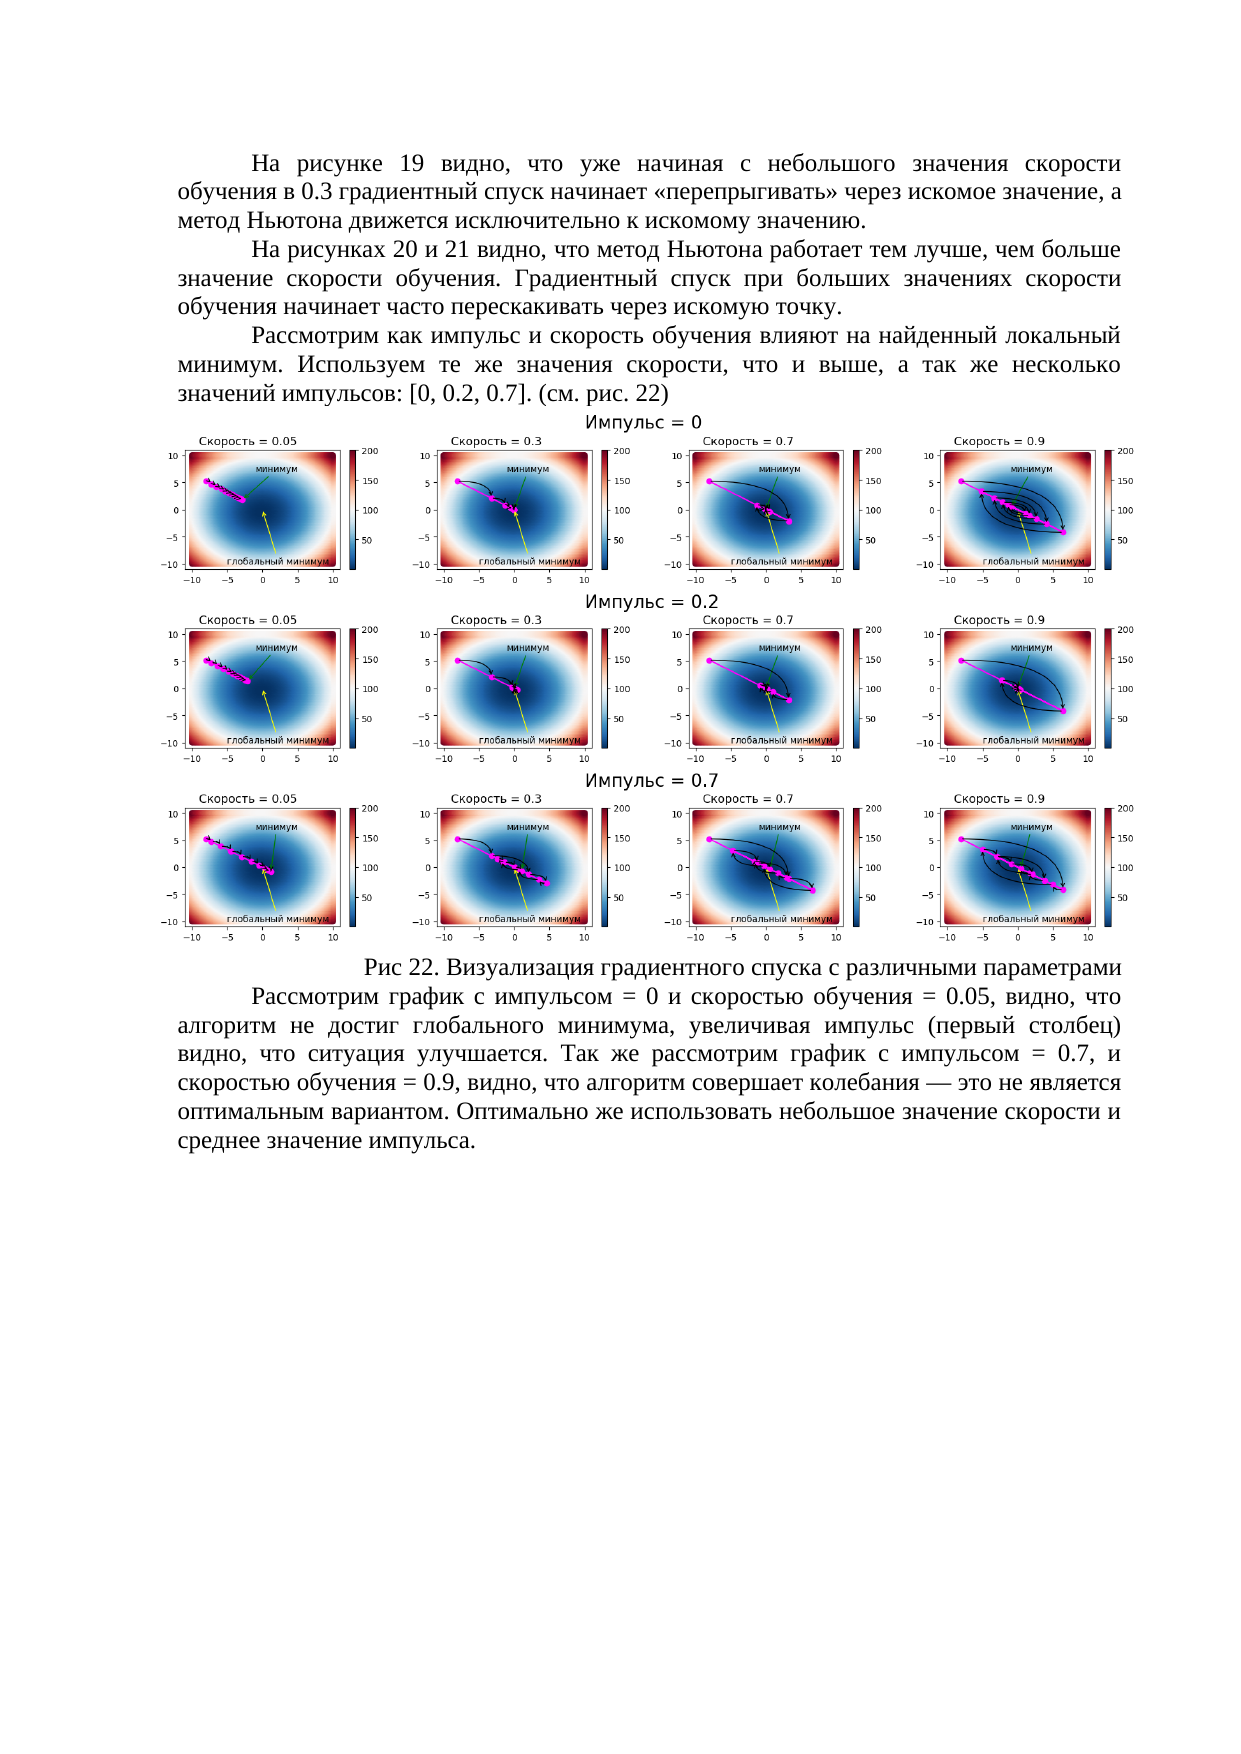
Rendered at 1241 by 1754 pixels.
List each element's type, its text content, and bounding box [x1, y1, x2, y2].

list Рассмотрим график с импульсом = 0 и скоростью обучения = 0.05, видно, что алгоритм не достиг глобального минимума, увеличивая импульс (первый столбец) видно, что ситуация улучшается. Так же рассмотрим график с импульсом = 0.7, и скоростью обучения = 0.9, видно, что алгоритм совершает колебания — это не является оптимальным вариантом. Оптимально же использовать небольшое значение скорости и среднее значение импульса. [177, 981, 1122, 1153]
text На рисунке 19 видно, что уже начиная с небольшого значения скорости обучения в 0.3 градиентный спуск начинает «перепрыгивать» через искомое значение, а метод Ньютона движется исключительно к искомому значению. [177, 148, 1122, 234]
list Рис 22. Визуализация градиентного спуска с различными параметрами [177, 953, 1122, 981]
list Рассмотрим как импульс и скорость обучения влияют на найденный локальный минимум. Используем те же значения скорости, что и выше, а так же несколько значений импульсов: [0, 0.2, 0.7]. (см. рис. 22) [177, 320, 1122, 406]
picture [147, 406, 1152, 953]
text На рисунках 20 и 21 видно, что метод Ньютона работает тем лучше, чем больше значение скорости обучения. Градиентный спуск при больших значениях скорости обучения начинает часто перескакивать через искомую точку. [177, 234, 1122, 320]
